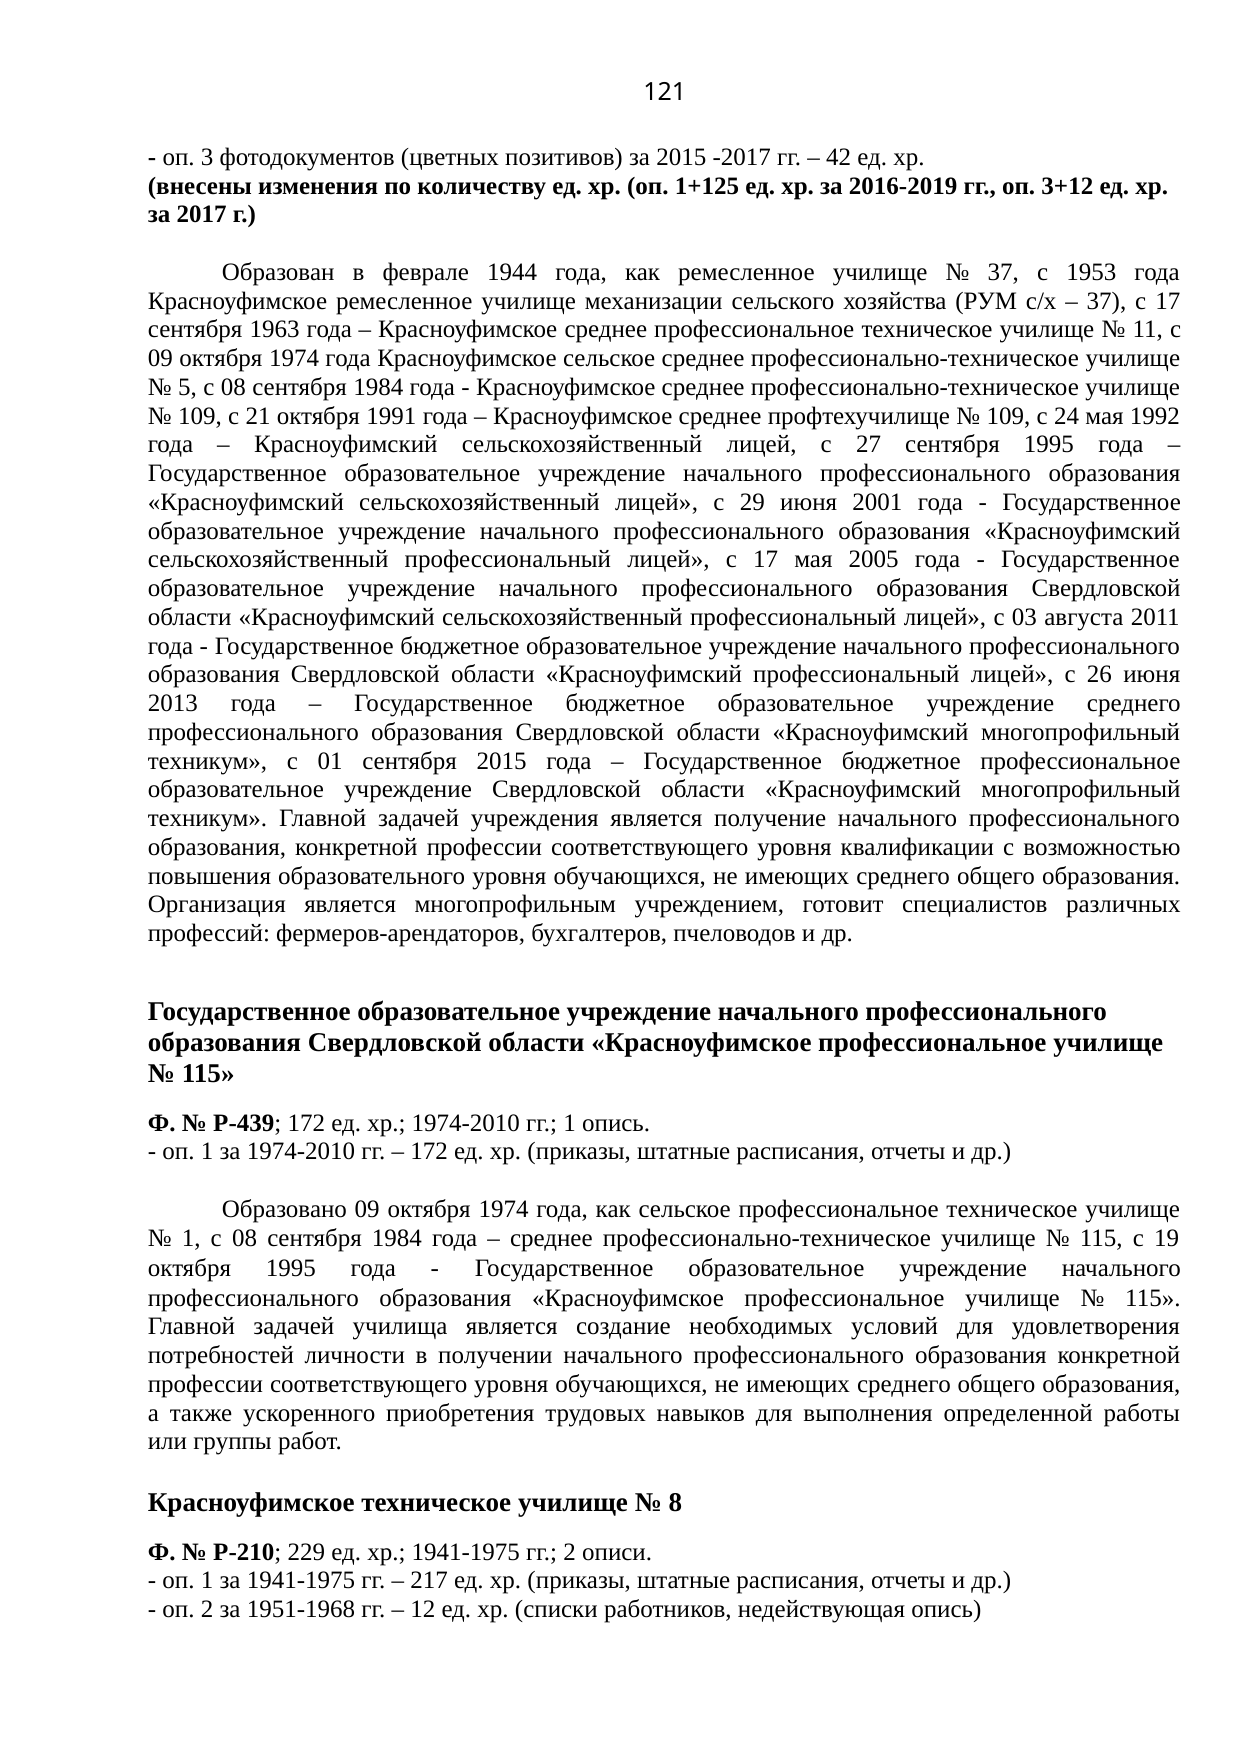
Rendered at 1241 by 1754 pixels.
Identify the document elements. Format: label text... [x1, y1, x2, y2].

text Образовано 09 октября 1974 года, как сельское профессиональное техническое училище № 1, с 08 сентября 1984 года – среднее профессионально-техническое училище № 115, с 19 октября 1995 года - Государственное образовательное учреждение начального профессионального образования «Красноуфимское профессиональное училище № 115». Главной задачей училища является создание необходимых условий для удовлетворения потребностей личности в получении начального профессионального образования конкретной профессии соответствующего уровня обучающихся, не имеющих среднего общего образования, а также ускоренного приобретения трудовых навыков для выполнения определенной работы или группы работ. [148, 1194, 1181, 1455]
text - оп. 1 за 1974-2010 гг. – 172 ед. хр. (приказы, штатные расписания, отчеты и др.) [148, 1136, 1181, 1165]
text Ф. № Р-439; 172 ед. хр.; 1974-2010 гг.; 1 опись. [148, 1108, 1181, 1136]
text Красноуфимское техническое училище № 8 [148, 1486, 1181, 1517]
text Образован в феврале 1944 года, как ремесленное училище № 37, с 1953 года Красноуфимское ремесленное училище механизации сельского хозяйства (РУМ с/х – 37), с 17 сентября 1963 года – Красноуфимское среднее профессиональное техническое училище № 11, с 09 октября 1974 года Красноуфимское сельское среднее профессионально-техническое училище № 5, с 08 сентября 1984 года - Красноуфимское среднее профессионально-техническое училище № 109, с 21 октября 1991 года – Красноуфимское среднее профтехучилище № 109, с 24 мая 1992 года – Красноуфимский сельскохозяйственный лицей, с 27 сентября 1995 года – Государственное образовательное учреждение начального профессионального образования «Красноуфимский сельскохозяйственный лицей», с 29 июня 2001 года - Государственное образовательное учреждение начального профессионального образования «Красноуфимский сельскохозяйственный профессиональный лицей», с 17 мая 2005 года - Государственное образовательное учреждение начального профессионального образования Свердловской области «Красноуфимский сельскохозяйственный профессиональный лицей», с 03 августа 2011 года - Государственное бюджетное образовательное учреждение начального профессионального образования Свердловской области «Красноуфимский профессиональный лицей», с 26 июня 2013 года – Государственное бюджетное образовательное учреждение среднего профессионального образования Свердловской области «Красноуфимский многопрофильный техникум», с 01 сентября 2015 года – Государственное бюджетное профессиональное образовательное учреждение Свердловской области «Красноуфимский многопрофильный техникум». Главной задачей учреждения является получение начального профессионального образования, конкретной профессии соответствующего уровня квалификации с возможностью повышения образовательного уровня обучающихся, не имеющих среднего общего образования. Организация является многопрофильным учреждением, готовит специалистов различных профессий: фермеров-арендаторов, бухгалтеров, пчеловодов и др. [148, 257, 1181, 947]
text Ф. № Р-210; 229 ед. хр.; 1941-1975 гг.; 2 описи. [148, 1537, 1181, 1565]
text - оп. 2 за 1951-1968 гг. – 12 ед. хр. (списки работников, недействующая опись) [148, 1594, 1181, 1623]
text (внесены изменения по количеству ед. хр. (оп. 1+125 ед. хр. за 2016-2019 гг., оп. 3+12 ед. хр. за 2017 г.) [148, 171, 1181, 228]
text - оп. 3 фотодокументов (цветных позитивов) за 2015 -2017 гг. – 42 ед. хр. [148, 142, 1181, 171]
text Государственное образовательное учреждение начального профессионального образования Свердловской области «Красноуфимское профессиональное училище № 115» [148, 995, 1181, 1088]
text - оп. 1 за 1941-1975 гг. – 217 ед. хр. (приказы, штатные расписания, отчеты и др.) [148, 1565, 1181, 1594]
